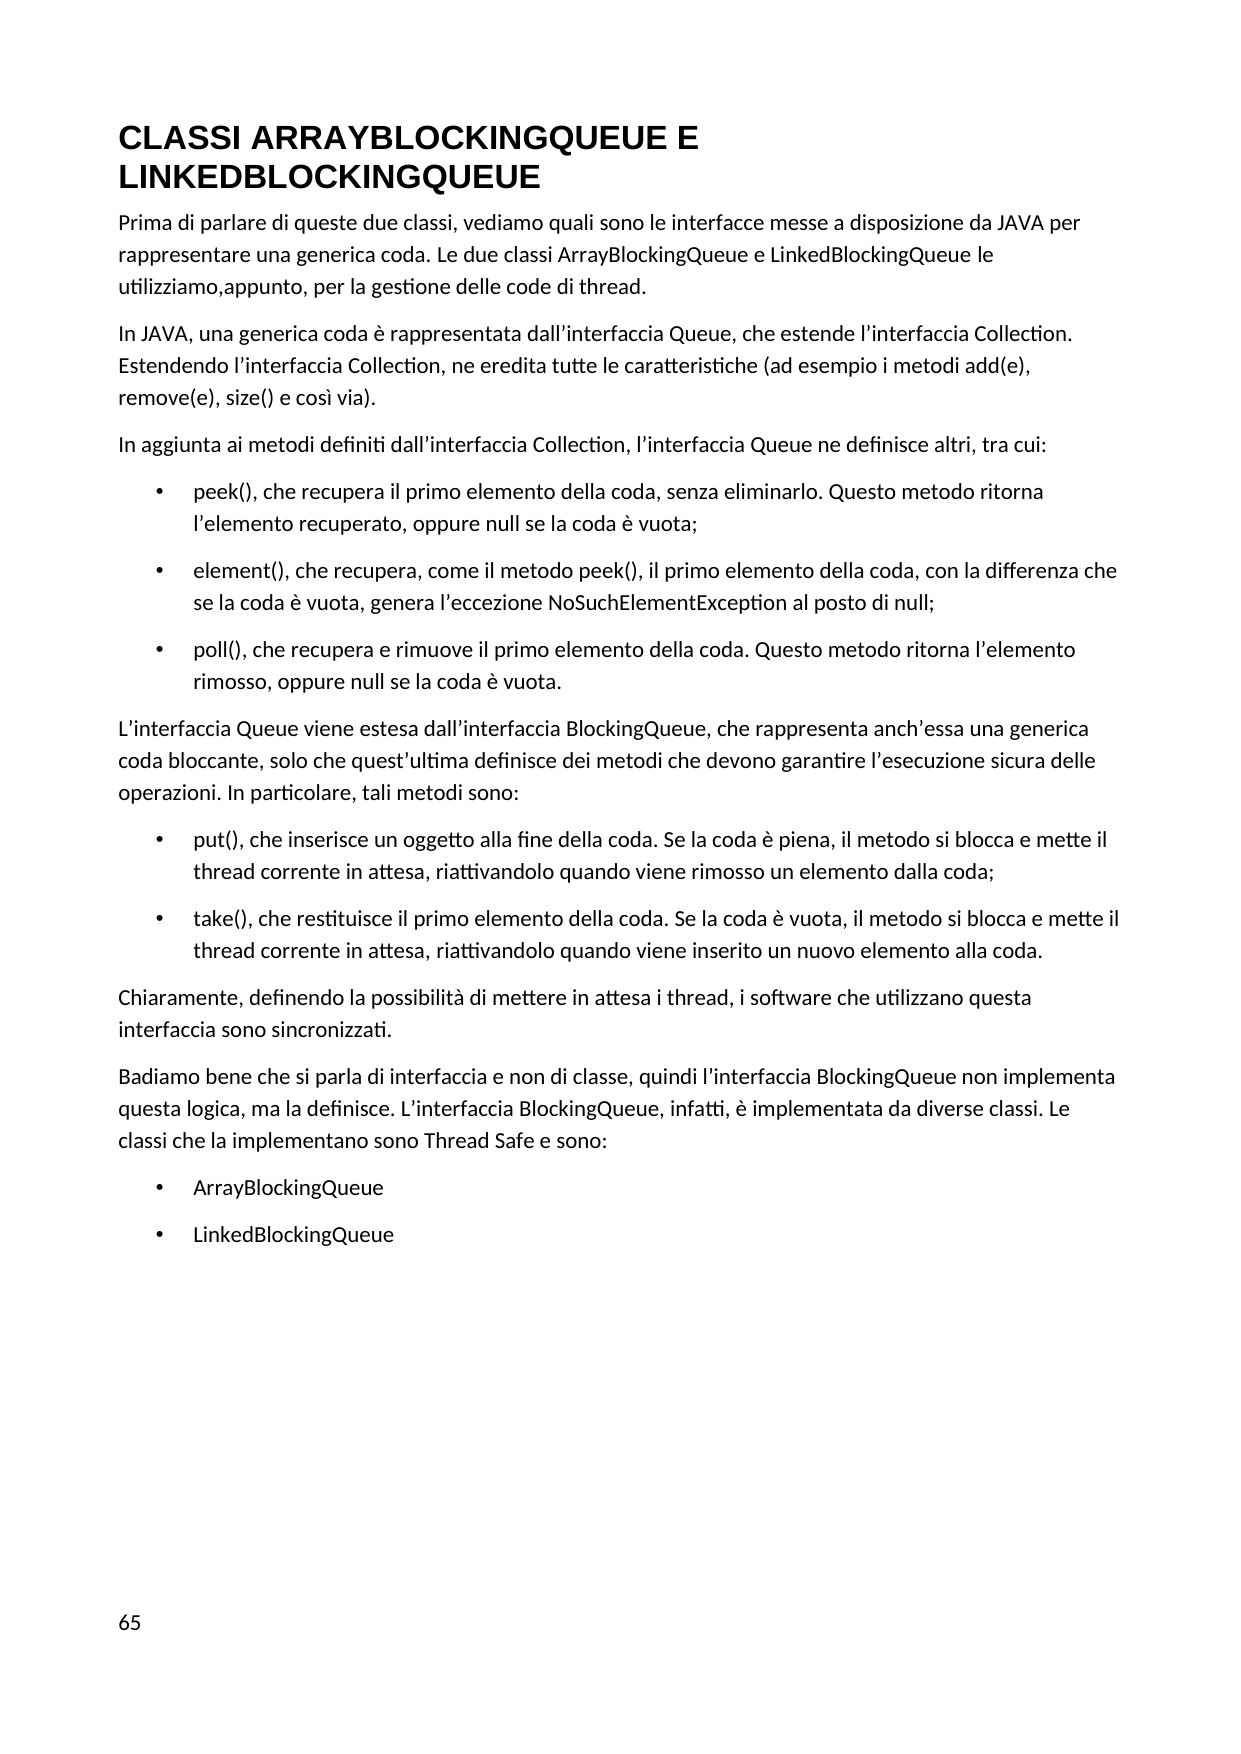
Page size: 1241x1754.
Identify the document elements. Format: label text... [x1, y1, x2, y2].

text In JAVA, una generica coda è rappresentata dall’interfaccia Queue, che estende l’interfaccia Collection. Estendendo l’interfaccia Collection, ne eredita tutte le caratteristiche (ad esempio i metodi add(e), remove(e), size() e così via). [118, 319, 1122, 411]
text Prima di parlare di queste due classi, vediamo quali sono le interfacce messe a disposizione da JAVA per rappresentare una generica coda. Le due classi ArrayBlockingQueue e LinkedBlockingQueue le utilizziamo,appunto, per la gestione delle code di thread. [118, 208, 1122, 300]
list take(), che restituisce il primo elemento della coda. Se la coda è vuota, il metodo si blocca e mette il thread corrente in attesa, riattivandolo quando viene inserito un nuovo elemento alla coda. [156, 904, 1122, 964]
list poll(), che recupera e rimuove il primo elemento della coda. Questo metodo ritorna l’elemento rimosso, oppure null se la coda è vuota. [156, 635, 1122, 695]
text Chiaramente, definendo la possibilità di mettere in attesa i thread, i software che utilizzano questa interfaccia sono sincronizzati. [118, 983, 1122, 1043]
list element(), che recupera, come il metodo peek(), il primo elemento della coda, con la differenza che se la coda è vuota, genera l’eccezione NoSuchElementException al posto di null; [156, 556, 1122, 616]
subtitle CLASSI ARRAYBLOCKINGQUEUE E LINKEDBLOCKINGQUEUE [118, 118, 1122, 195]
text In aggiunta ai metodi definiti dall’interfaccia Collection, l’interfaccia Queue ne definisce altri, tra cui: [118, 430, 1122, 458]
text Badiamo bene che si parla di interfaccia e non di classe, quindi l’interfaccia BlockingQueue non implementa questa logica, ma la definisce. L’interfaccia BlockingQueue, infatti, è implementata da diverse classi. Le classi che la implementano sono Thread Safe e sono: [118, 1062, 1122, 1154]
list put(), che inserisce un oggetto alla fine della coda. Se la coda è piena, il metodo si blocca e mette il thread corrente in attesa, riattivandolo quando viene rimosso un elemento dalla coda; [156, 825, 1122, 885]
list ArrayBlockingQueue [156, 1173, 1122, 1201]
list peek(), che recupera il primo elemento della coda, senza eliminarlo. Questo metodo ritorna l’elemento recuperato, oppure null se la coda è vuota; [156, 477, 1122, 537]
list LinkedBlockingQueue [156, 1220, 1122, 1248]
text L’interfaccia Queue viene estesa dall’interfaccia BlockingQueue, che rappresenta anch’essa una generica coda bloccante, solo che quest’ultima definisce dei metodi che devono garantire l’esecuzione sicura delle operazioni. In particolare, tali metodi sono: [118, 714, 1122, 806]
